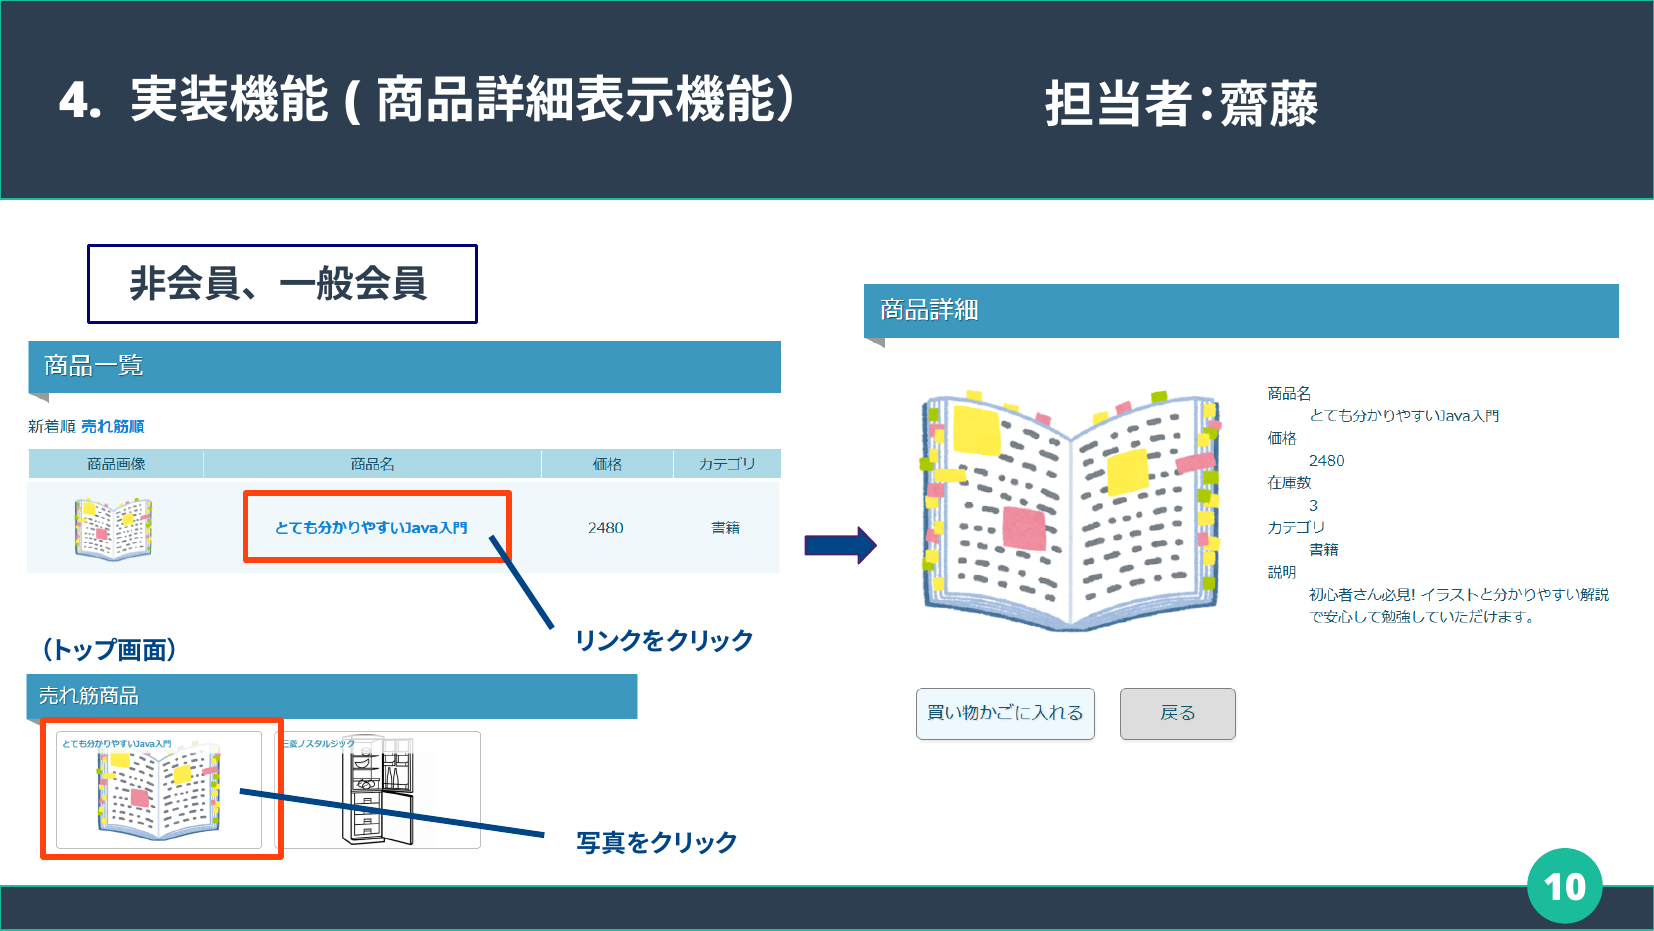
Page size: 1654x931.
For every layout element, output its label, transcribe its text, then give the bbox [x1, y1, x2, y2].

picture [46, 723, 278, 853]
title 4. 実装機能(商品詳細表示機能） [59, 37, 1595, 156]
picture [16, 671, 644, 824]
text_box 担当者：齋藤 [1029, 66, 1559, 137]
picture [27, 482, 780, 573]
picture [853, 281, 1636, 747]
picture [284, 801, 489, 853]
picture [248, 496, 506, 557]
text_box [805, 527, 877, 564]
text_box 非会員、一般会員 [90, 247, 470, 321]
picture [10, 337, 795, 478]
text_box （トップ画面） [0, 618, 276, 680]
text_box リンクをクリック [505, 609, 825, 671]
text_box 写真をクリック [497, 811, 818, 873]
text_box 非会員、一般会員 [88, 238, 470, 244]
